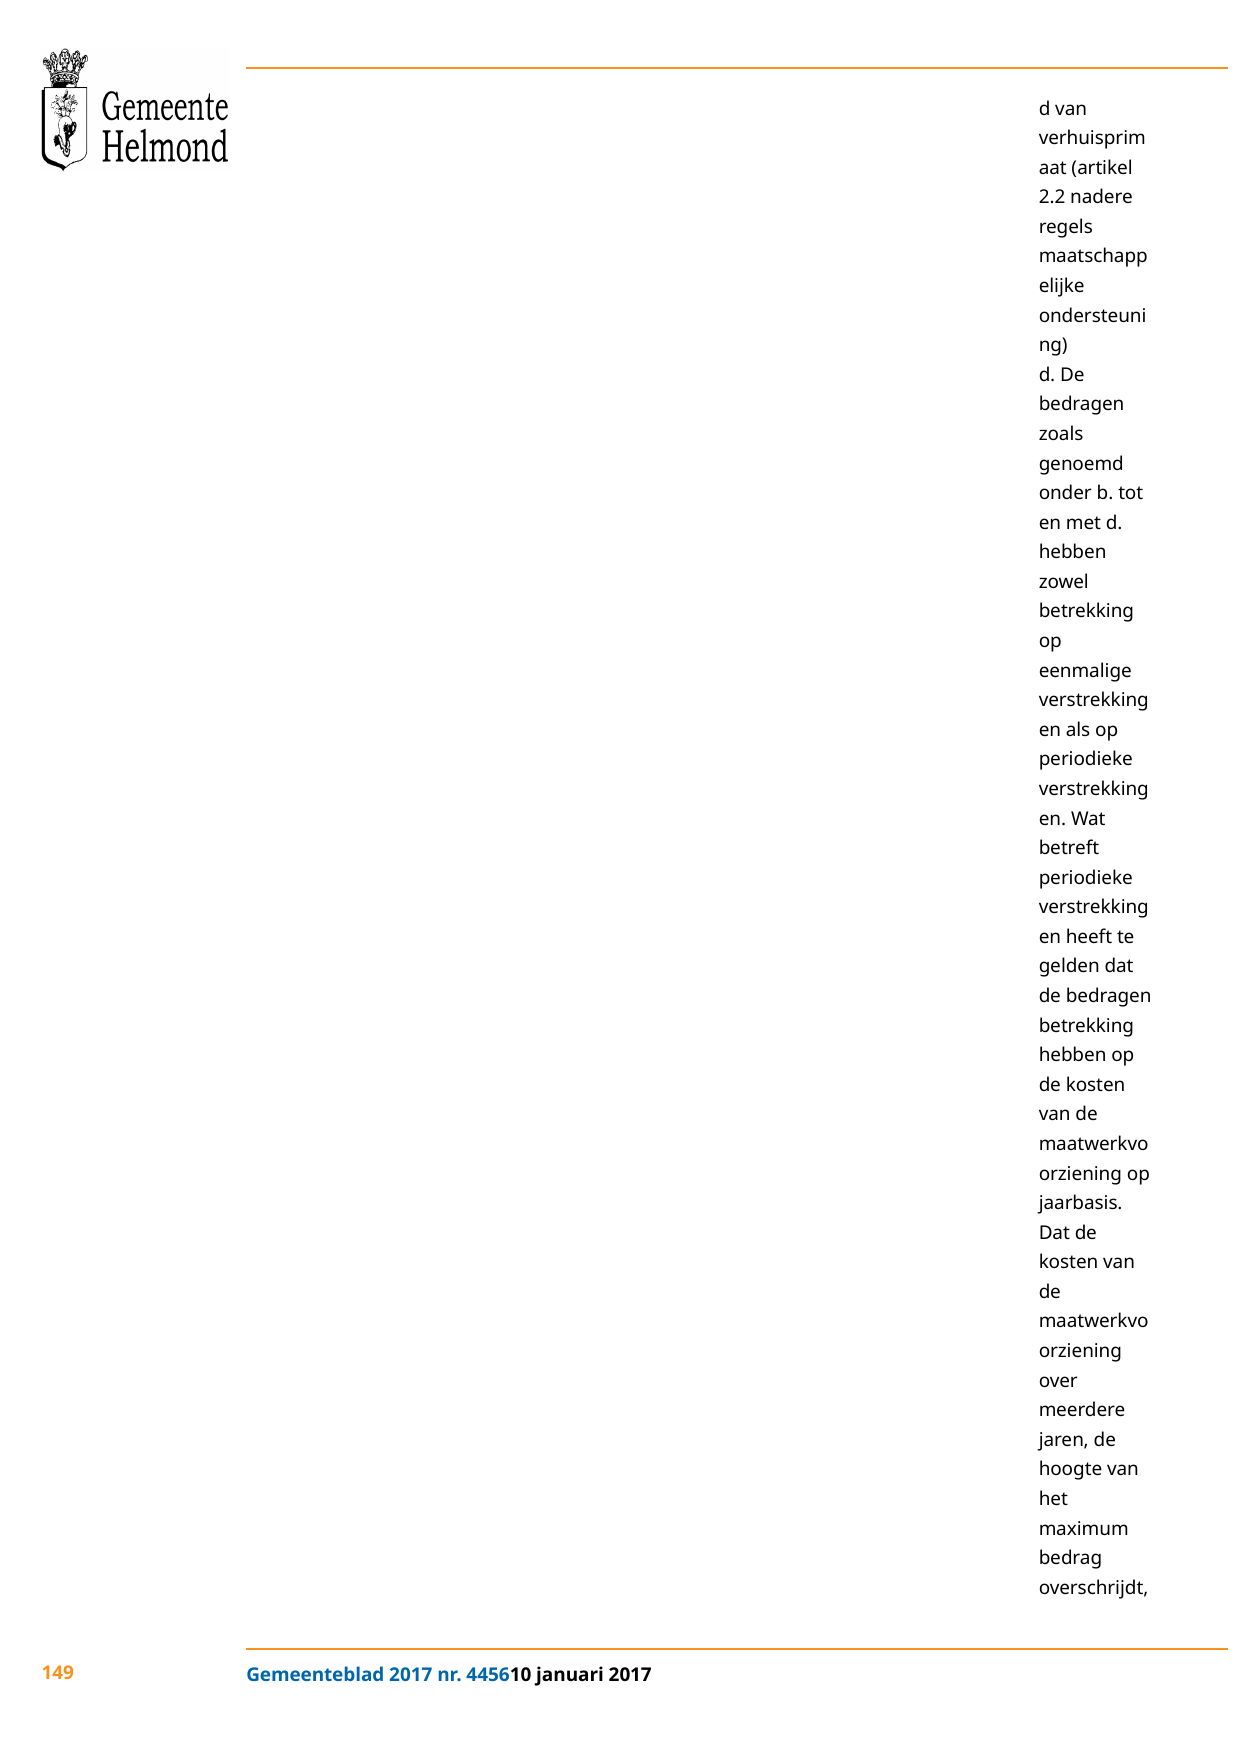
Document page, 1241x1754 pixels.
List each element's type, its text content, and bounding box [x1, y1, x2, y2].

table_cell [474, 95, 587, 1600]
table_cell [700, 95, 813, 1600]
table_cell [587, 95, 700, 1600]
table_cell d van verhuisprimaat (artikel 2.2 nadere regels maatschappelijke ondersteuning) d. De bedragen zoals genoemd onder b. tot en met d. hebben zowel betrekking op eenmalige verstrekkingen als op periodieke verstrekkingen. Wat betreft periodieke verstrekkingen heeft te gelden dat de bedragen betrekking hebben op de kosten van de maatwerkvoorziening op jaarbasis. Dat de kosten van de maatwerkvoorziening over meerdere jaren, de hoogte van het maximum bedrag overschrijdt, [1039, 95, 1152, 1600]
table_cell [813, 95, 926, 1600]
picture [41, 47, 231, 172]
table_cell [248, 95, 361, 1600]
table_cell [361, 95, 474, 1600]
table_cell [926, 95, 1038, 1600]
